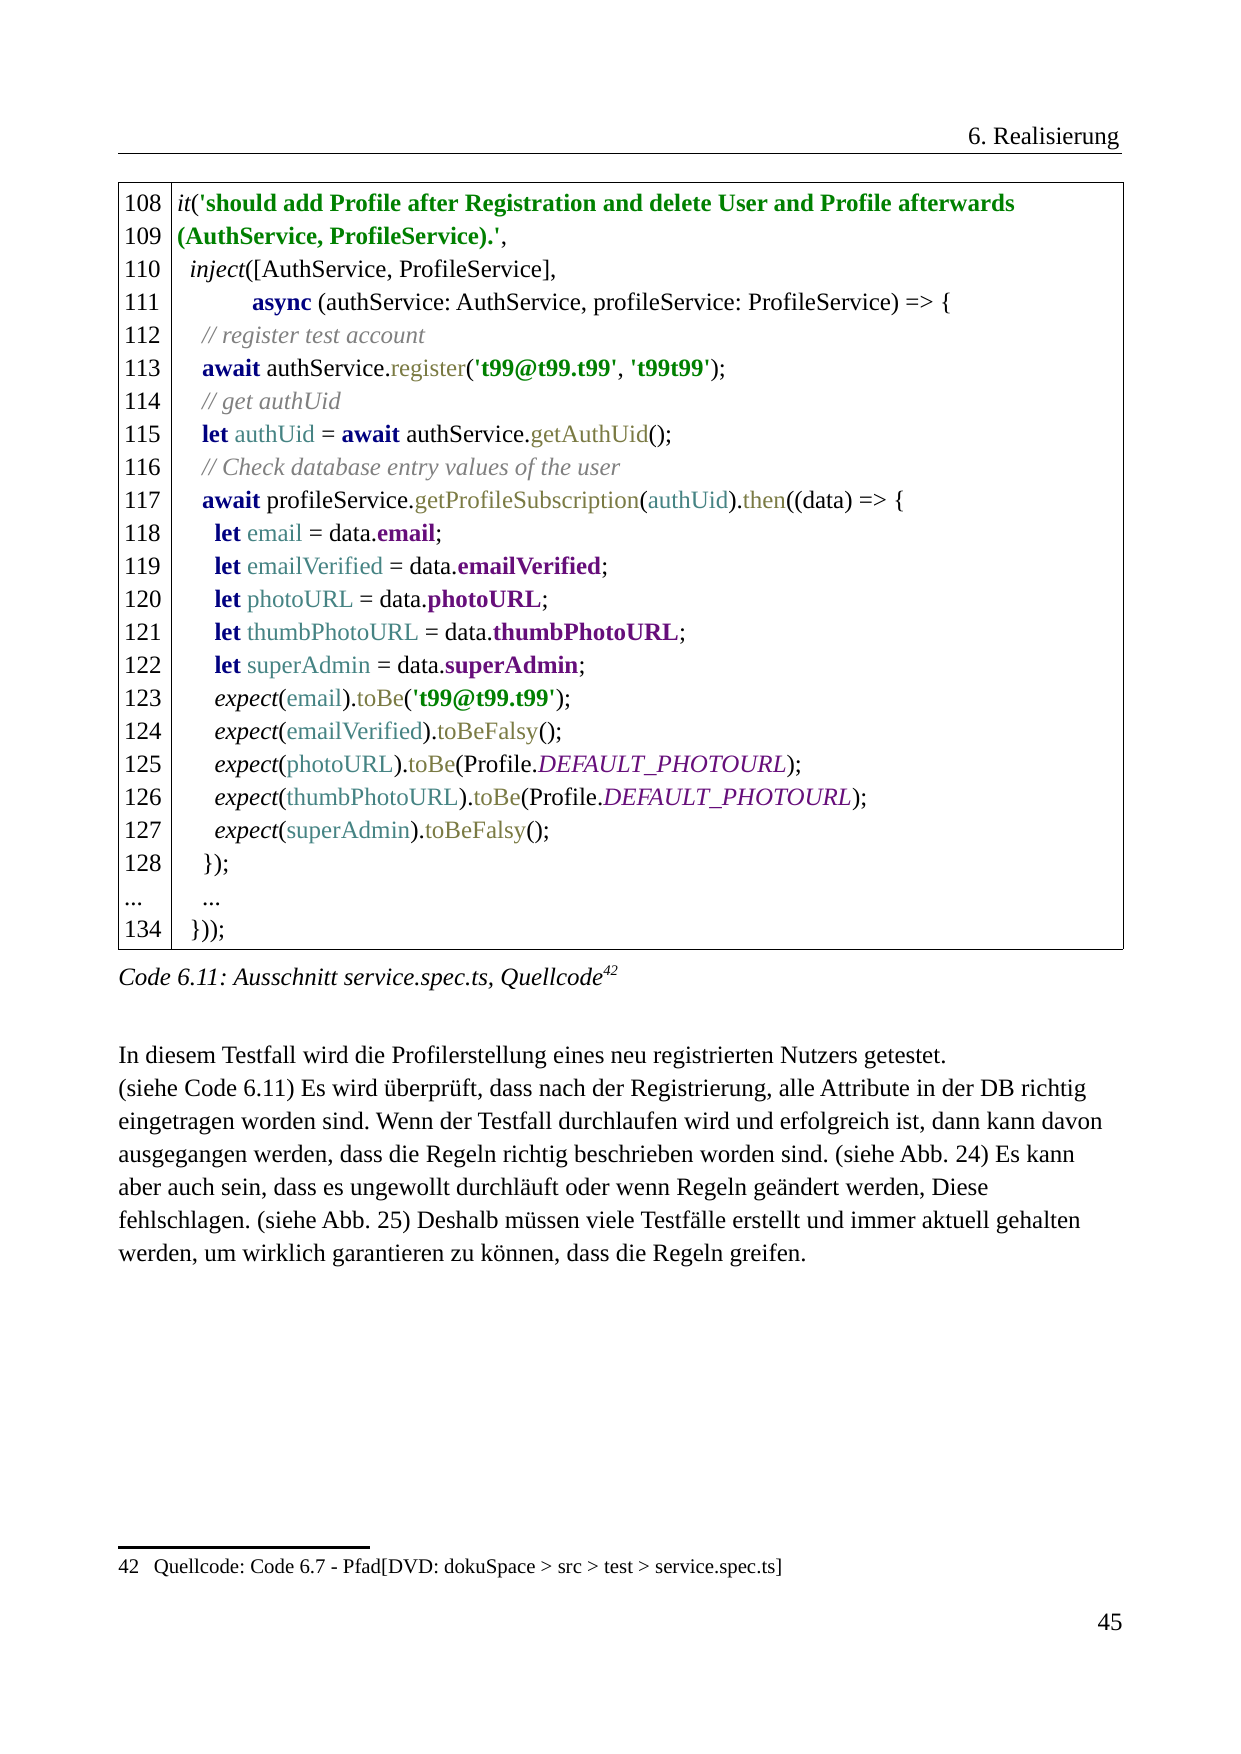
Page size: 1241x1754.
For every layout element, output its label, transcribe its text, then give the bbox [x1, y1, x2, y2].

text In diesem Testfall wird die Profilerstellung eines neu registrierten Nutzers getestet. [118, 1040, 1122, 1069]
table_header 108 109 110 111 112 113 114115 116 117 118 119 120 121 122 123 124 125 126 127 128 ... 134 [119, 183, 171, 949]
text Quellcode: Code 6.7 - Pfad[DVD: dokuSpace > src > test > service.spec.ts] [118, 1553, 1122, 1578]
text Code 6.11: Ausschnitt service.spec.ts, Quellcode [118, 962, 1122, 990]
text (siehe Code 6.11) Es wird überprüft, dass nach der Registrierung, alle Attribute in der DB richtig eingetragen worden sind. Wenn der Testfall durchlaufen wird und erfolgreich ist, dann kann davon ausgegangen werden, dass die Regeln richtig beschrieben worden sind. (siehe Abb. 24) Es kann aber auch sein, dass es ungewollt durchläuft oder wenn Regeln geändert werden, Diese fehlschlagen. (siehe Abb. 25) Deshalb müssen viele Testfälle erstellt und immer aktuell gehalten werden, um wirklich garantieren zu können, dass die Regeln greifen. [118, 1073, 1122, 1267]
table_header it('should add Profile after Registration and delete User and Profile afterwards (AuthService, ProfileService).', inject([AuthService, ProfileService], async (authService: AuthService, profileService: ProfileService) => { // register test account await authService.register('t99@t99.t99', 't99t99'); // get authUid let authUid = await authService.getAuthUid(); // Check database entry values of the user await profileService.getProfileSubscription(authUid).then((data) => { let email = data.email; let emailVerified = data.emailVerified; let photoURL = data.photoURL; let thumbPhotoURL = data.thumbPhotoURL; let superAdmin = data.superAdmin; expect(email).toBe('t99@t99.t99'); expect(emailVerified).toBeFalsy(); expect(photoURL).toBe(Profile.DEFAULT_PHOTOURL); expect(thumbPhotoURL).toBe(Profile.DEFAULT_PHOTOURL); expect(superAdmin).toBeFalsy(); }); ... })); [172, 183, 1123, 949]
